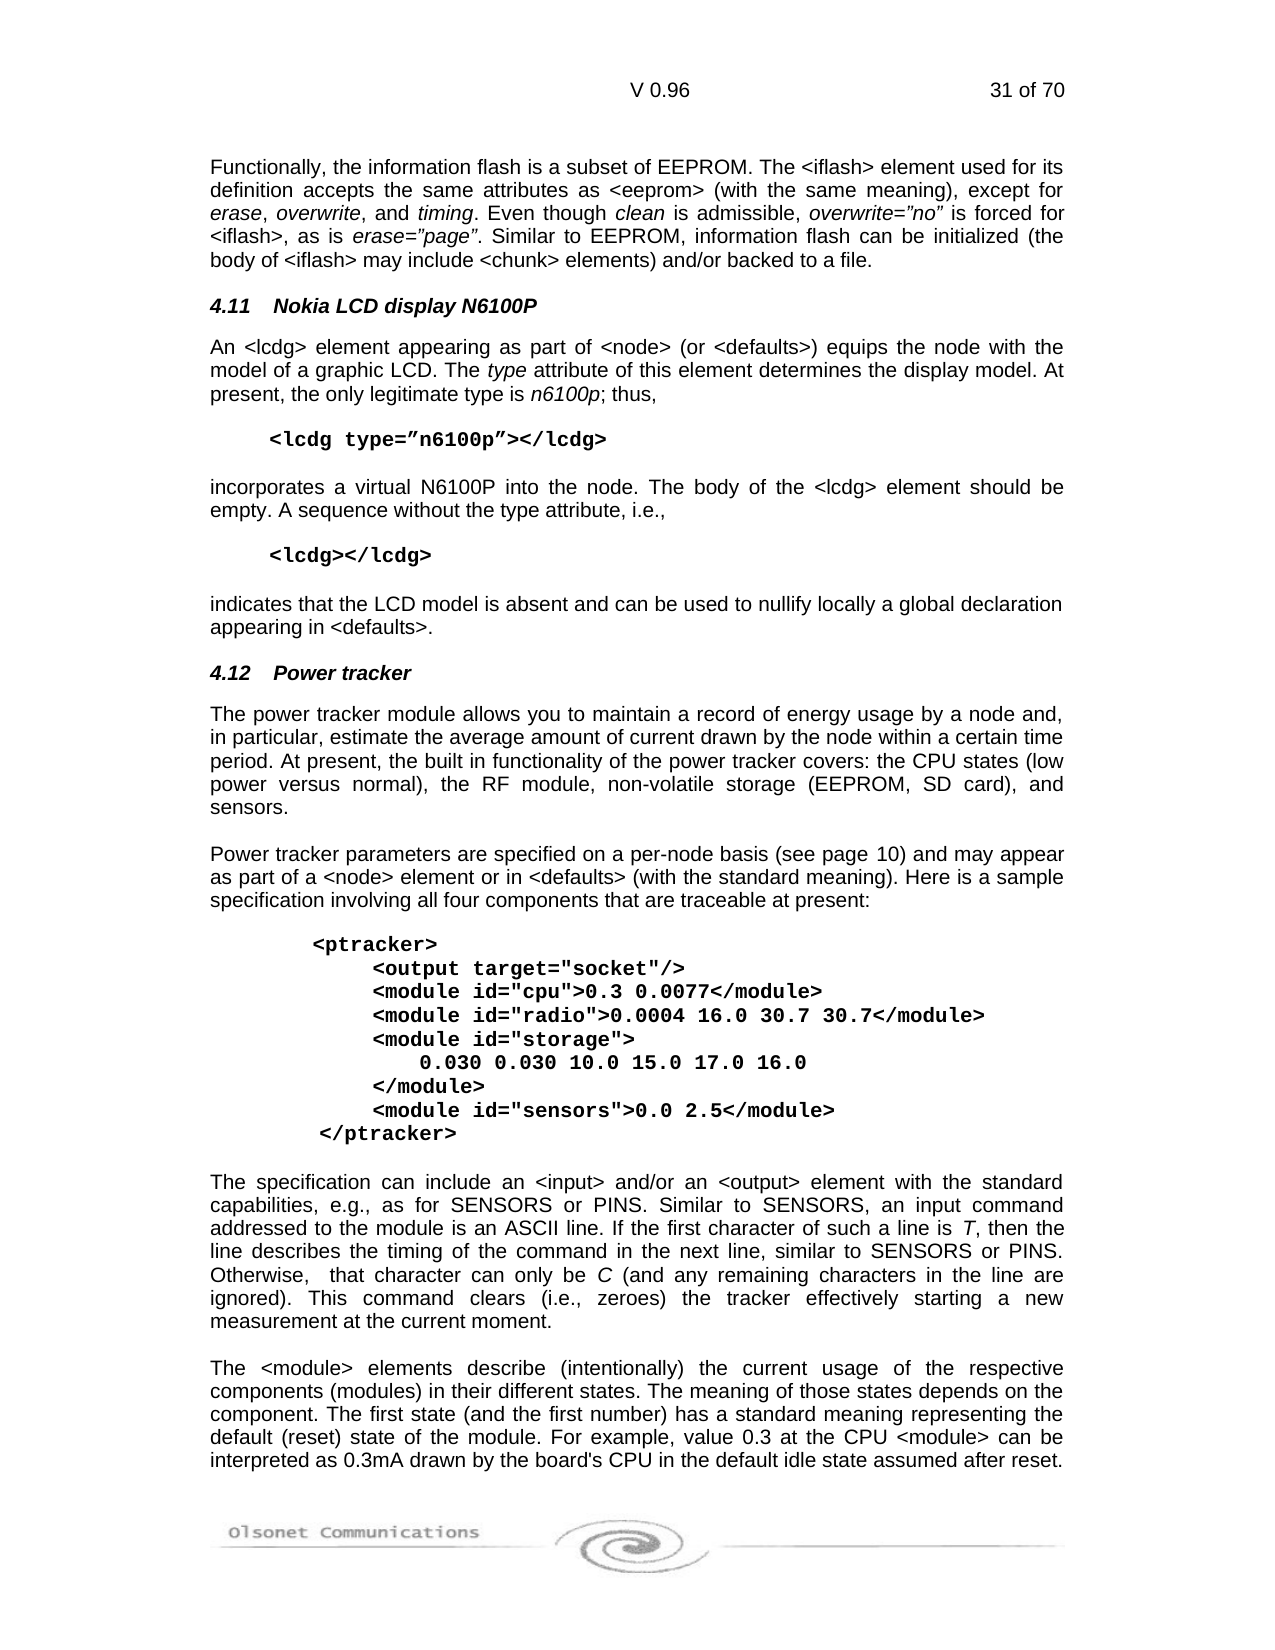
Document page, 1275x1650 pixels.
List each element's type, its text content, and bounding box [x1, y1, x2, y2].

text <module id="cpu">0.3 0.0077</module> [210, 981, 1065, 1005]
text 0.030 0.030 10.0 15.0 17.0 16.0 [269, 1052, 1065, 1076]
text Power tracker parameters are specified on a per-node basis (see page 10) and may appear as part of a <node> element or in <defaults> (with the standard meaning). Here is a sample specification involving all four components that are traceable at present: [210, 842, 1065, 912]
text <lcdg></lcdg> [269, 545, 1065, 569]
text The <module> elements describe (intentionally) the current usage of the respective components (modules) in their different states. The meaning of those states depends on the component. The first state (and the first number) has a standard meaning representing the default (reset) state of the module. For example, value 0.3 at the CPU <module> can be interpreted as 0.3mA drawn by the board's CPU in the default idle state assumed after reset. [210, 1356, 1065, 1472]
subtitle Power tracker [210, 662, 1065, 685]
text The power tracker module allows you to maintain a record of energy usage by a node and, in particular, estimate the average amount of current drawn by the node within a certain time period. At present, the built in functionality of the power tracker covers: the CPU states (low power versus normal), the RF module, non-volatile storage (EEPROM, SD card), and sensors. [210, 703, 1065, 819]
text An <lcdg> element appearing as part of <node> (or <defaults>) equips the node with the model of a graphic LCD. The type attribute of this element determines the display model. At present, the only legitimate type is n6100p; thus, [210, 336, 1065, 405]
text </ptracker> [269, 1123, 1065, 1147]
text Functionally, the information flash is a subset of EEPROM. The <iflash> element used for its definition accepts the same attributes as <eeprom> (with the same meaning), except for erase, overwrite, and timing. Even though clean is admissible, overwrite=”no” is forced for <iflash>, as is erase=”page”. Similar to EEPROM, information flash can be initialized (the body of <iflash> may include <chunk> elements) and/or backed to a file. [210, 155, 1065, 272]
text <module id="storage"> [210, 1029, 1065, 1052]
text <module id="radio">0.0004 16.0 30.7 30.7</module> [210, 1005, 1065, 1029]
text incorporates a virtual N6100P into the node. The body of the <lcdg> element should be empty. A sequence without the type attribute, i.e., [210, 476, 1065, 522]
text <module id="sensors">0.0 2.5</module> [210, 1100, 1065, 1123]
text <ptracker> [269, 933, 1065, 958]
text indicates that the LCD model is absent and can be used to nullify locally a global declaration appearing in <defaults>. [210, 592, 1065, 638]
text <output target="socket"/> [210, 958, 1065, 981]
text </module> [210, 1076, 1065, 1100]
picture [210, 1504, 1065, 1596]
text The specification can include an <input> and/or an <output> element with the standard capabilities, e.g., as for SENSORS or PINS. Similar to SENSORS, an input command addressed to the module is an ASCII line. If the first character of such a line is T, then the line describes the timing of the command in the next line, similar to SENSORS or PINS. Otherwise, that character can only be C (and any remaining characters in the line are ignored). This command clears (i.e., zeroes) the tracker effectively starting a new measurement at the current moment. [210, 1170, 1065, 1333]
text <lcdg type=”n6100p”></lcdg> [269, 429, 1065, 452]
subtitle Nokia LCD display N6100P [210, 295, 1065, 318]
